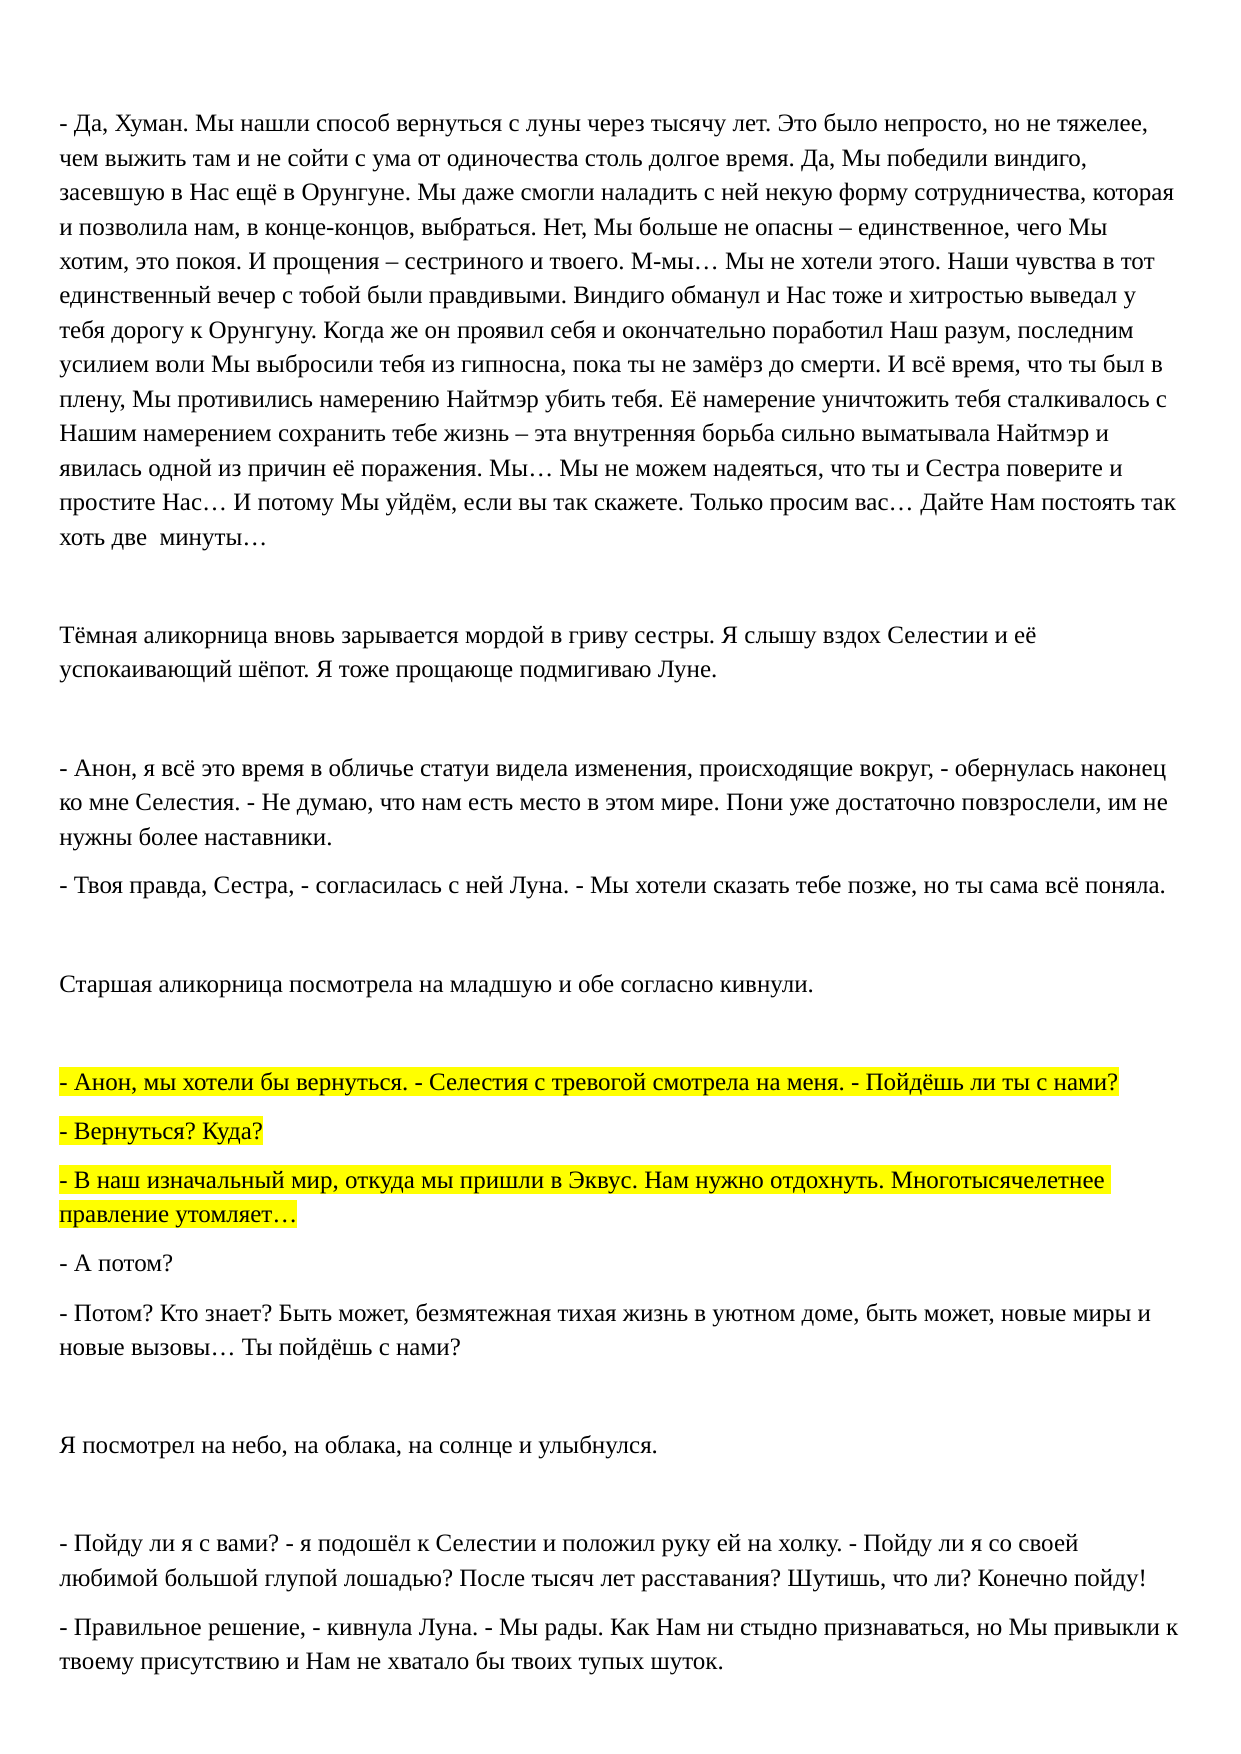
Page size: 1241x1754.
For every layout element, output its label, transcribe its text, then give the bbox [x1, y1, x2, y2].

text - А потом? [59, 1248, 1181, 1277]
text - Анон, я всё это время в обличье статуи видела изменения, происходящие вокруг, - обернулась наконец ко мне Селестия. - Не думаю, что нам есть место в этом мире. Пони уже достаточно повзрослели, им не нужны более наставники. [59, 753, 1181, 850]
text - Да, Хуман. Мы нашли способ вернуться с луны через тысячу лет. Это было непросто, но не тяжелее, чем выжить там и не сойти с ума от одиночества столь долгое время. Да, Мы победили виндиго, засевшую в Нас ещё в Орунгуне. Мы даже смогли наладить с ней некую форму сотрудничества, которая и позволила нам, в конце-концов, выбраться. Нет, Мы больше не опасны – единственное, чего Мы хотим, это покоя. И прощения – сестриного и твоего. М-мы… Мы не хотели этого. Наши чувства в тот единственный вечер с тобой были правдивыми. Виндиго обманул и Нас тоже и хитростью выведал у тебя дорогу к Орунгуну. Когда же он проявил себя и окончательно поработил Наш разум, последним усилием воли Мы выбросили тебя из гипносна, пока ты не замёрз до смерти. И всё время, что ты был в плену, Мы противились намерению Найтмэр убить тебя. Её намерение уничтожить тебя сталкивалось с Нашим намерением сохранить тебе жизнь – эта внутренняя борьба сильно выматывала Найтмэр и явилась одной из причин её поражения. Мы… Мы не можем надеяться, что ты и Сестра поверите и простите Нас… И потому Мы уйдём, если вы так скажете. Только просим вас… Дайте Нам постоять так хоть две минуты… [59, 108, 1181, 551]
text - Анон, мы хотели бы вернуться. - Селестия с тревогой смотрела на меня. - Пойдёшь ли ты с нами? [59, 1067, 1181, 1096]
text - Потом? Кто знает? Быть может, безмятежная тихая жизнь в уютном доме, быть может, новые миры и новые вызовы… Ты пойдёшь с нами? [59, 1298, 1181, 1361]
text - Твоя правда, Сестра, - согласилась с ней Луна. - Мы хотели сказать тебе позже, но ты сама всё поняла. [59, 871, 1181, 899]
text - Пойду ли я с вами? - я подошёл к Селестии и положил руку ей на холку. - Пойду ли я со своей любимой большой глупой лошадью? После тысяч лет расставания? Шутишь, что ли? Конечно пойду! [59, 1528, 1181, 1592]
text Тёмная аликорница вновь зарывается мордой в гриву сестры. Я слышу вздох Селестии и её успокаивающий шёпот. Я тоже прощающе подмигиваю Луне. [59, 620, 1181, 683]
text Старшая аликорница посмотрела на младшую и обе согласно кивнули. [59, 969, 1181, 997]
text - В наш изначальный мир, откуда мы пришли в Эквус. Нам нужно отдохнуть. Многотысячелетнее правление утомляет… [59, 1165, 1181, 1228]
text - Правильное решение, - кивнула Луна. - Мы рады. Как Нам ни стыдно признаваться, но Мы привыкли к твоему присутствию и Нам не хватало бы твоих тупых шуток. [59, 1612, 1181, 1675]
text - Вернуться? Куда? [59, 1116, 1181, 1145]
text Я посмотрел на небо, на облака, на солнце и улыбнулся. [59, 1430, 1181, 1459]
